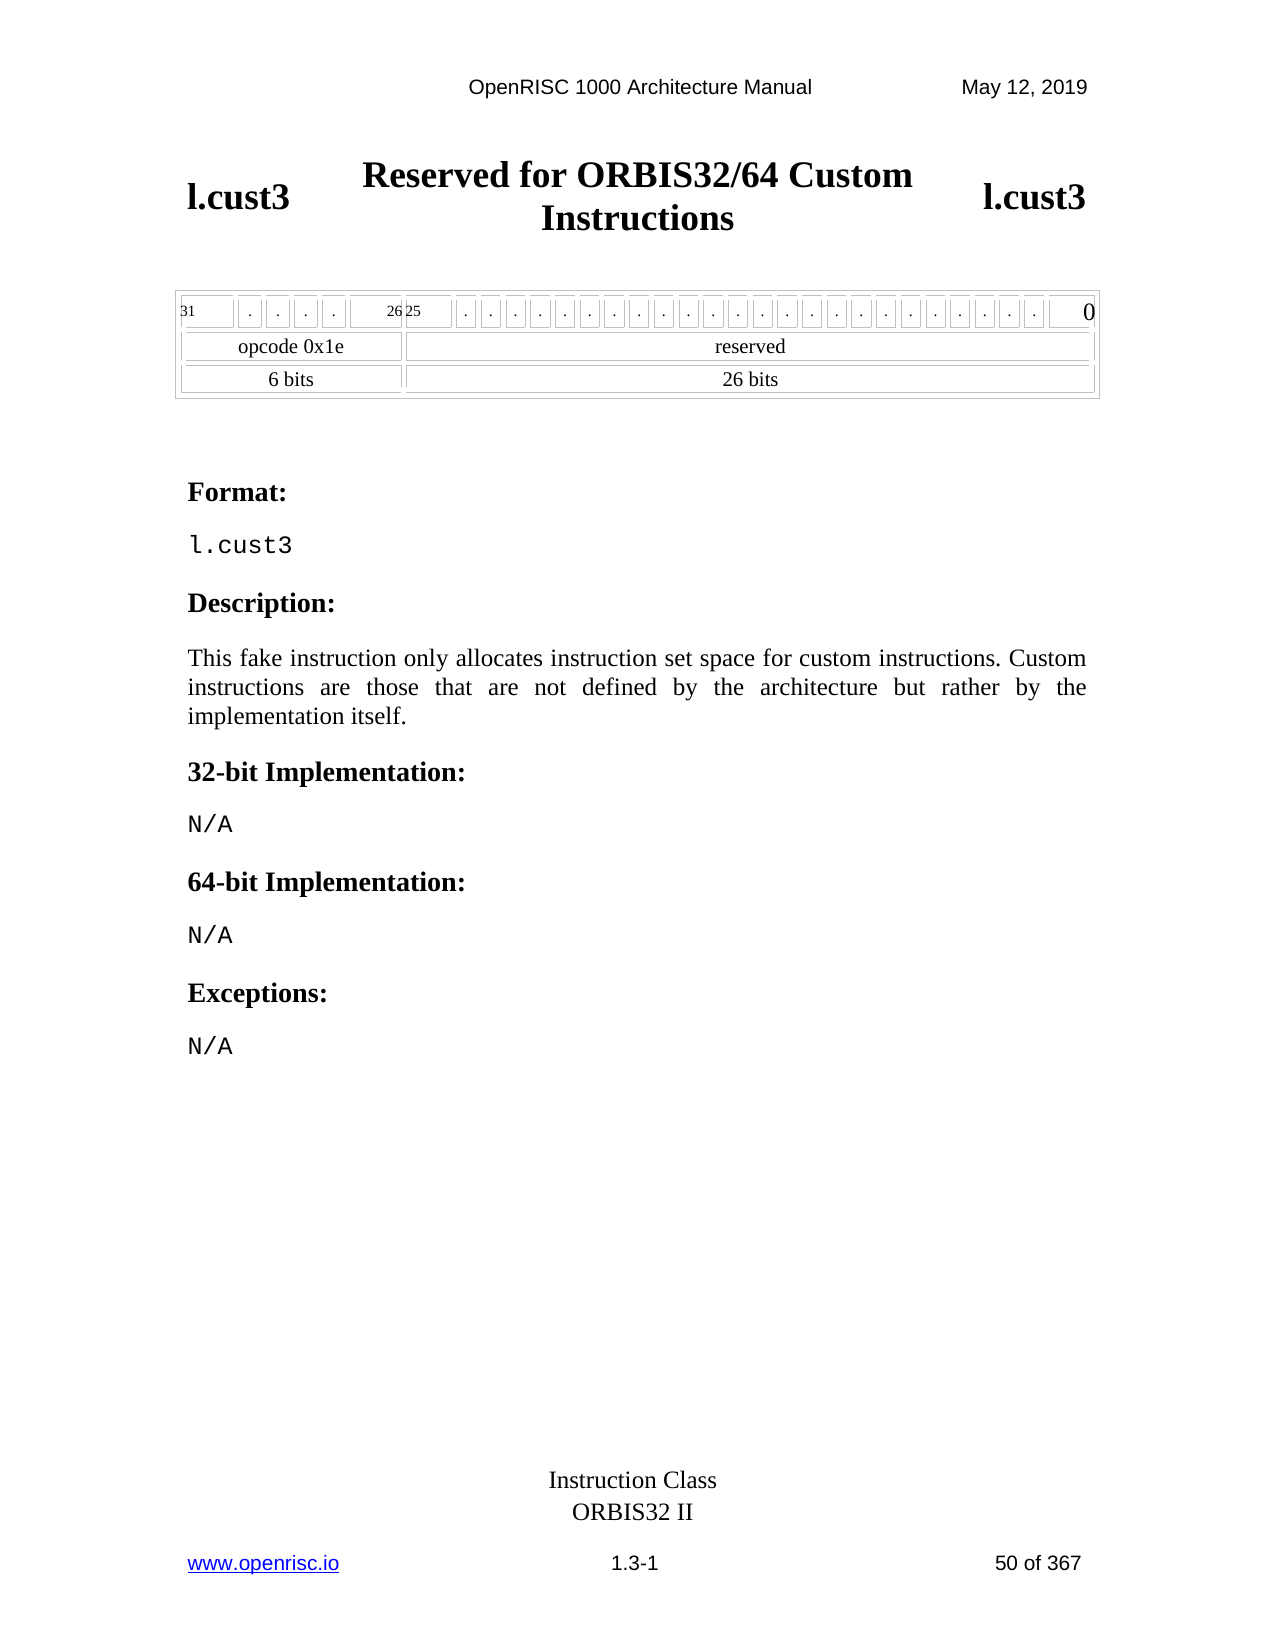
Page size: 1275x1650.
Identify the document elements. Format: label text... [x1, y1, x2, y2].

text This fake instruction only allocates instruction set space for custom instructions. Custom instructions are those that are not defined by the architecture but rather by the implementation itself. [187, 643, 1087, 730]
text 32-bit Implementation: [187, 755, 1087, 787]
text N/A [187, 1033, 1087, 1062]
text 64-bit Implementation: [187, 865, 1087, 898]
text N/A [187, 812, 1087, 840]
text N/A [187, 923, 1087, 951]
text Description: [187, 586, 1087, 618]
text l.cust3 [187, 533, 1087, 561]
text Format: [187, 475, 1087, 508]
text Exceptions: [187, 976, 1087, 1008]
